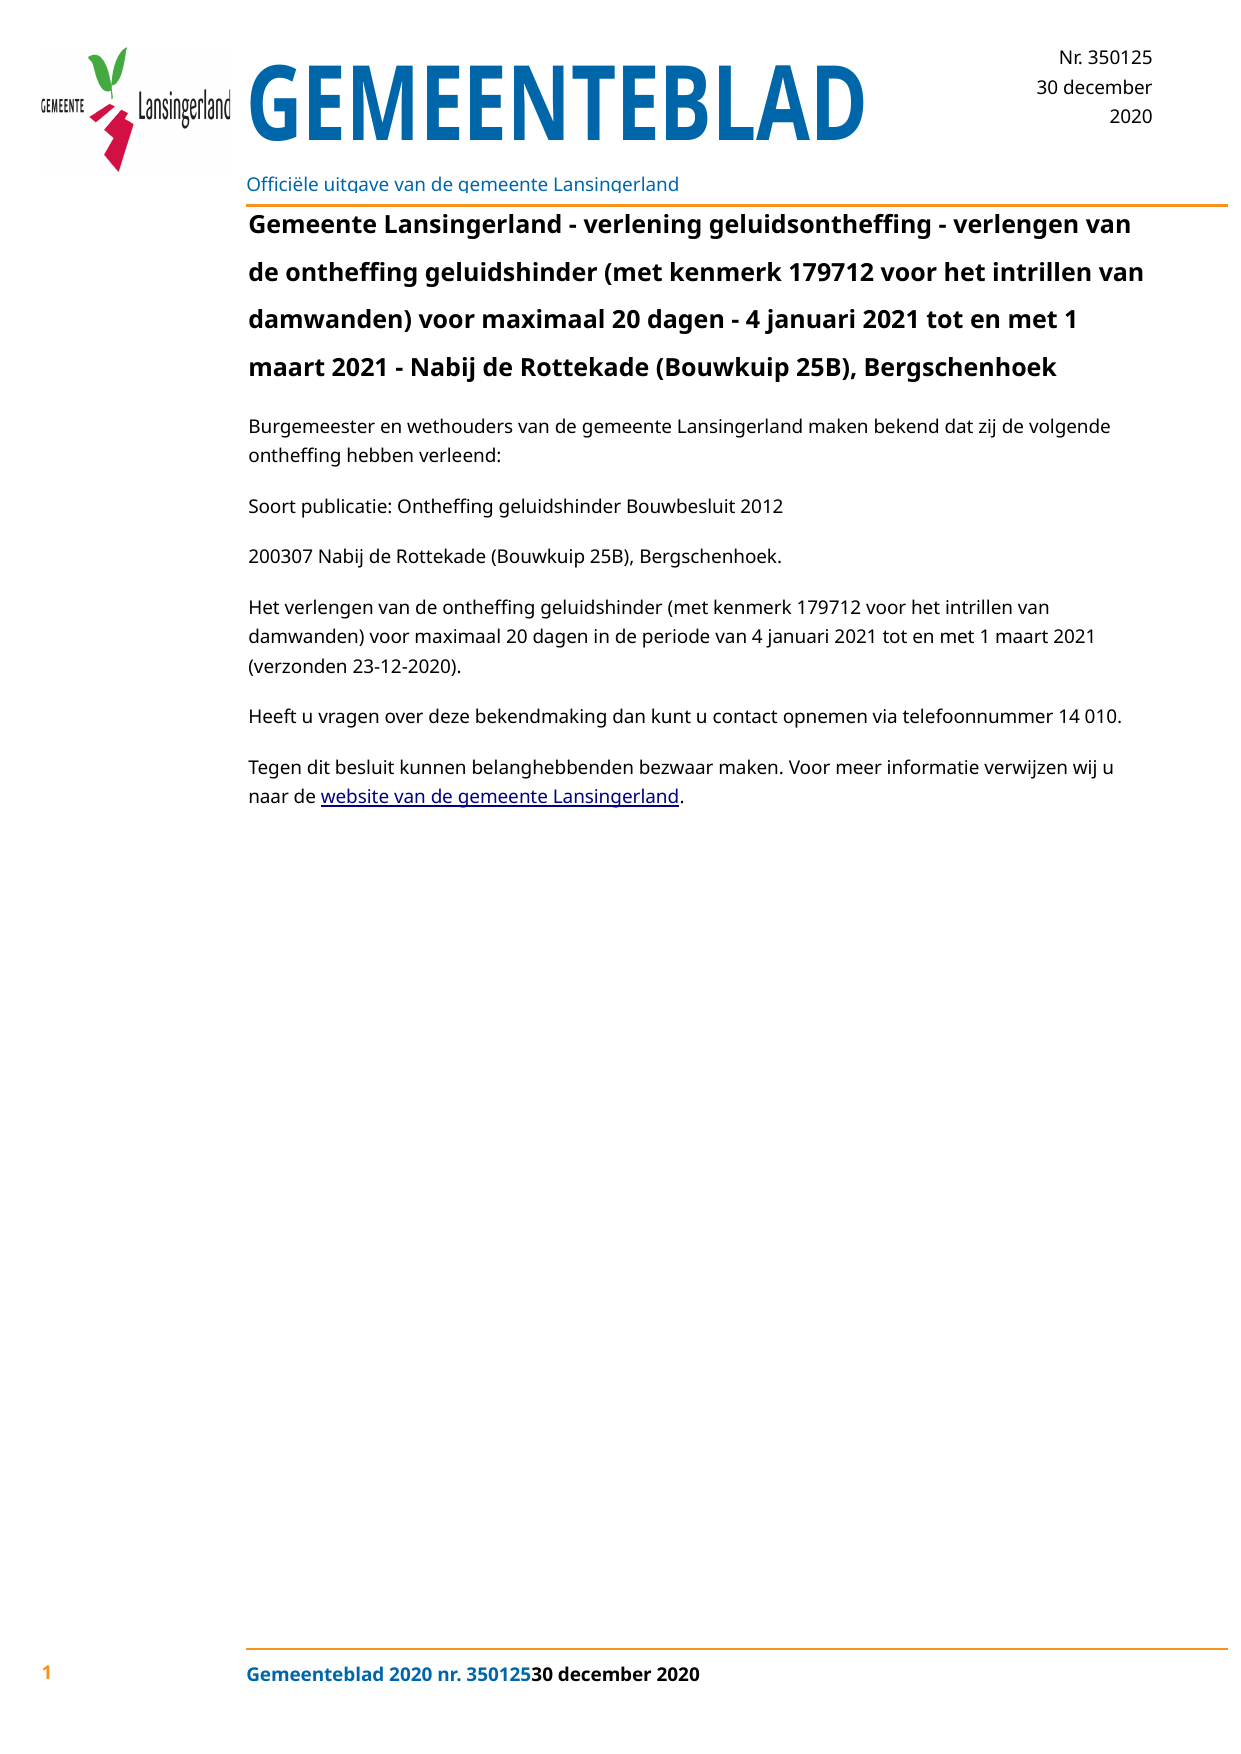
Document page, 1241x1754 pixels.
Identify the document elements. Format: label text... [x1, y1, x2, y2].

text Gemeente Lansingerland - verlening geluidsontheffing - verlengen van de ontheffing geluidshinder (met kenmerk 179712 voor het intrillen van damwanden) voor maximaal 20 dagen - 4 januari 2021 tot en met 1 maart 2021 - Nabij de Rottekade (Bouwkuip 25B), Bergschenhoek [248, 207, 1152, 384]
text Tegen dit besluit kunnen belanghebbenden bezwaar maken. Voor meer informatie verwijzen wij u naar de website van de gemeente Lansingerland. [248, 754, 1152, 809]
text Burgemeester en wethouders van de gemeente Lansingerland maken bekend dat zij de volgende ontheffing hebben verleend: [248, 413, 1152, 468]
text Het verlengen van de ontheffing geluidshinder (met kenmerk 179712 voor het intrillen van damwanden) voor maximaal 20 dagen in de periode van 4 januari 2021 tot en met 1 maart 2021 (verzonden 23-12-2020). [248, 594, 1152, 679]
text 200307 Nabij de Rottekade (Bouwkuip 25B), Bergschenhoek. [248, 543, 1152, 569]
picture [41, 47, 231, 172]
text Heeft u vragen over deze bekendmaking dan kunt u contact opnemen via telefoonnummer 14 010. [248, 703, 1152, 729]
text Soort publicatie: Ontheffing geluidshinder Bouwbesluit 2012 [248, 493, 1152, 519]
